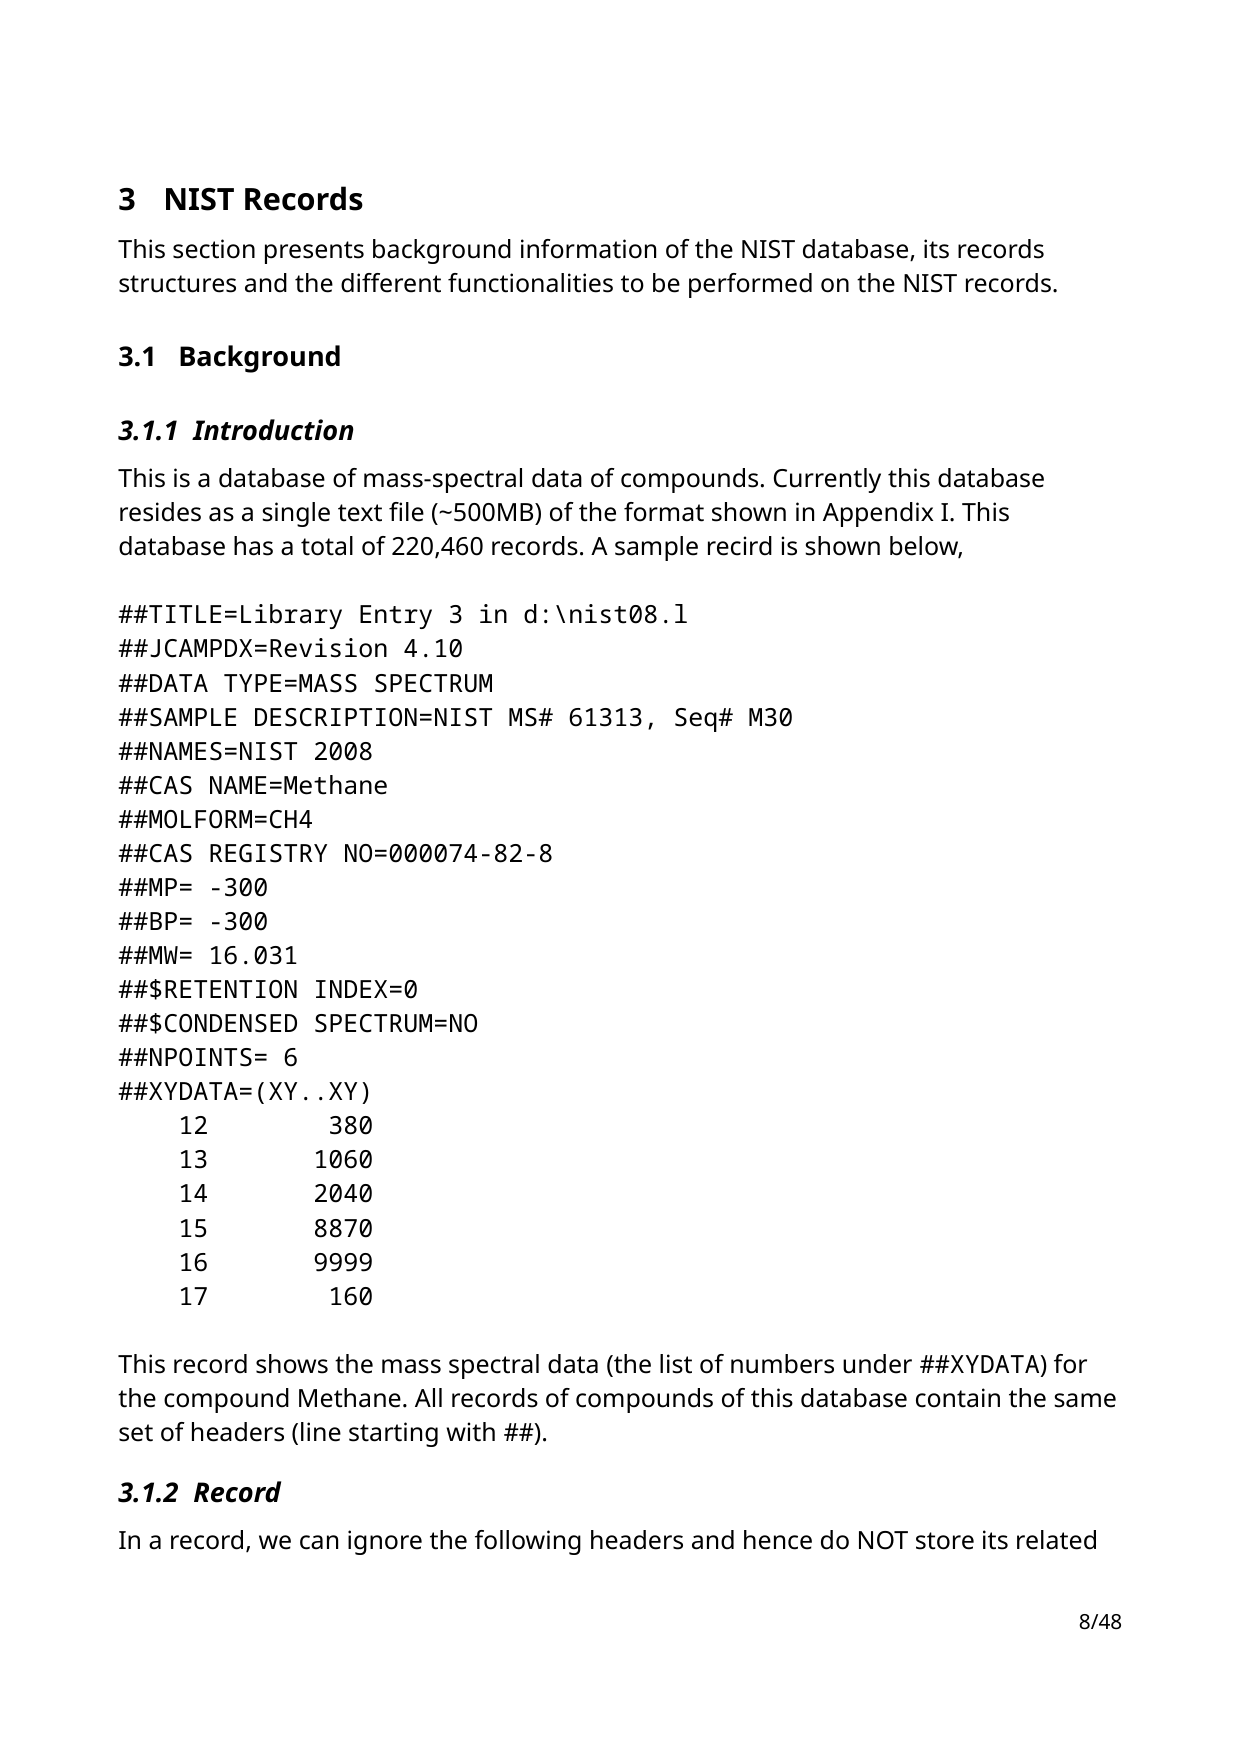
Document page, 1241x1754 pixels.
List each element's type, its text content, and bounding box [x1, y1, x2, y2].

text ##NAMES=NIST 2008 [118, 733, 1122, 767]
text ##SAMPLE DESCRIPTION=NIST MS# 61313, Seq# M30 [118, 699, 1122, 733]
text 15 8870 [118, 1210, 1122, 1244]
text This section presents background information of the NIST database, its records structures and the different functionalities to be performed on the NIST records. [118, 231, 1122, 299]
subtitle Background [118, 337, 1122, 374]
text 12 380 [118, 1108, 1122, 1142]
text ##MP= -300 [118, 869, 1122, 904]
text This is a database of mass-spectral data of compounds. Currently this database resides as a single text file (~500MB) of the format shown in Appendix I. This database has a total of 220,460 records. A sample recird is shown below, [118, 461, 1122, 563]
text ##$RETENTION INDEX=0 [118, 972, 1122, 1006]
text 17 160 [118, 1278, 1122, 1312]
text ##MW= 16.031 [118, 938, 1122, 972]
text 14 2040 [118, 1176, 1122, 1210]
text ##BP= -300 [118, 904, 1122, 938]
text 16 9999 [118, 1244, 1122, 1278]
text This record shows the mass spectral data (the list of numbers under ##XYDATA) for the compound Methane. All records of compounds of this database contain the same set of headers (line starting with ##). [118, 1346, 1122, 1449]
text 13 1060 [118, 1142, 1122, 1176]
text ##CAS NAME=Methane [118, 767, 1122, 801]
text ##TITLE=Library Entry 3 in d:\nist08.l [118, 597, 1122, 631]
subtitle Introduction [118, 411, 1122, 448]
text ##NPOINTS= 6 [118, 1040, 1122, 1074]
text ##XYDATA=(XY..XY) [118, 1074, 1122, 1108]
text In a record, we can ignore the following headers and hence do NOT store its related [118, 1523, 1122, 1557]
subtitle NIST Records [118, 177, 1122, 219]
text ##CAS REGISTRY NO=000074-82-8 [118, 836, 1122, 869]
subtitle Record [118, 1474, 1122, 1511]
text ##JCAMPDX=Revision 4.10 [118, 631, 1122, 665]
text ##DATA TYPE=MASS SPECTRUM [118, 665, 1122, 699]
text ##$CONDENSED SPECTRUM=NO [118, 1006, 1122, 1040]
text ##MOLFORM=CH4 [118, 801, 1122, 836]
